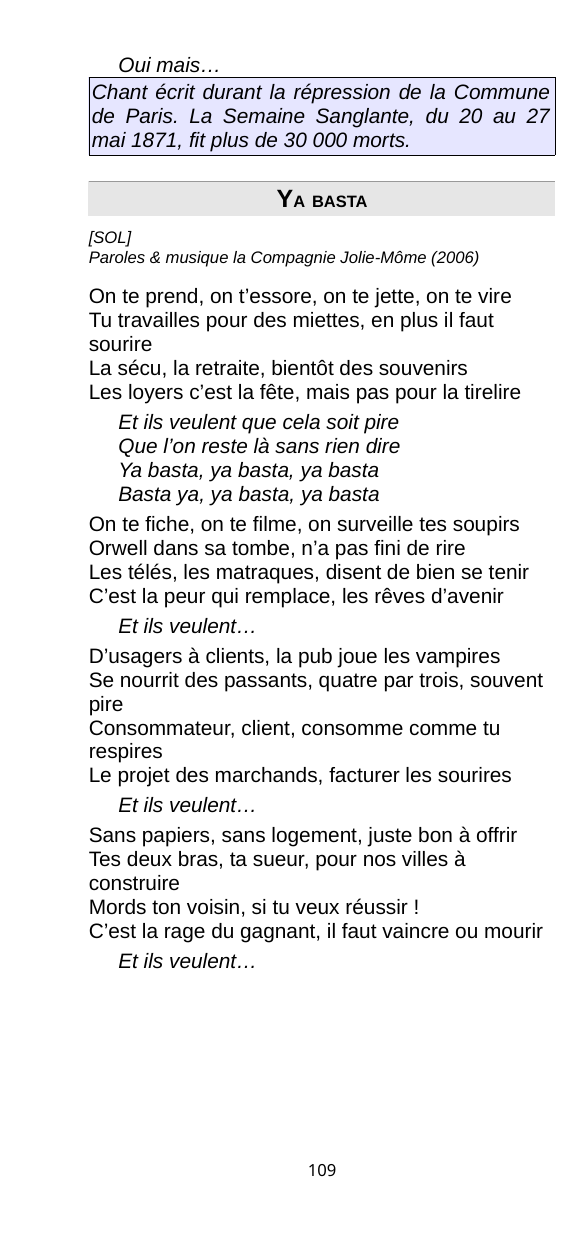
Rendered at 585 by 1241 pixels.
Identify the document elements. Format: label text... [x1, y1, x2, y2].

text On te prend, on t’essore, on te jette, on te vire Tu travailles pour des miettes, en plus il faut sourire La sécu, la retraite, bientôt des souvenirs Les loyers c’est la fête, mais pas pour la tirelire [88, 284, 555, 404]
text Sans papiers, sans logement, juste bon à offrir Tes deux bras, ta sueur, pour nos villes à construire Mords ton voisin, si tu veux réussir ! C’est la rage du gagnant, il faut vaincre ou mourir [88, 823, 555, 943]
text Oui mais… [118, 53, 555, 77]
text Et ils veulent que cela soit pire Que l’on reste là sans rien dire Ya basta, ya basta, ya basta Basta ya, ya basta, ya basta [118, 410, 555, 506]
subtitle Ya basta [88, 182, 555, 216]
text Et ils veulent… [118, 949, 555, 973]
text Et ils veulent… [118, 614, 555, 638]
text [SOL] [88, 228, 555, 247]
text Paroles & musique la Compagnie Jolie-Môme (2006) [88, 247, 555, 267]
text On te fiche, on te filme, on surveille tes soupirs Orwell dans sa tombe, n’a pas fini de rire Les télés, les matraques, disent de bien se tenir C’est la peur qui remplace, les rêves d’avenir [88, 512, 555, 608]
text D’usagers à clients, la pub joue les vampires Se nourrit des passants, quatre par trois, souvent pire Consommateur, client, consomme comme tu respires Le projet des marchands, facturer les sourires [88, 643, 555, 787]
text Chant écrit durant la répression de la Commune de Paris. La Semaine Sanglante, du 20 au 27 mai 1871, fit plus de 30 000 morts. [90, 78, 555, 155]
text Et ils veulent… [118, 793, 555, 817]
